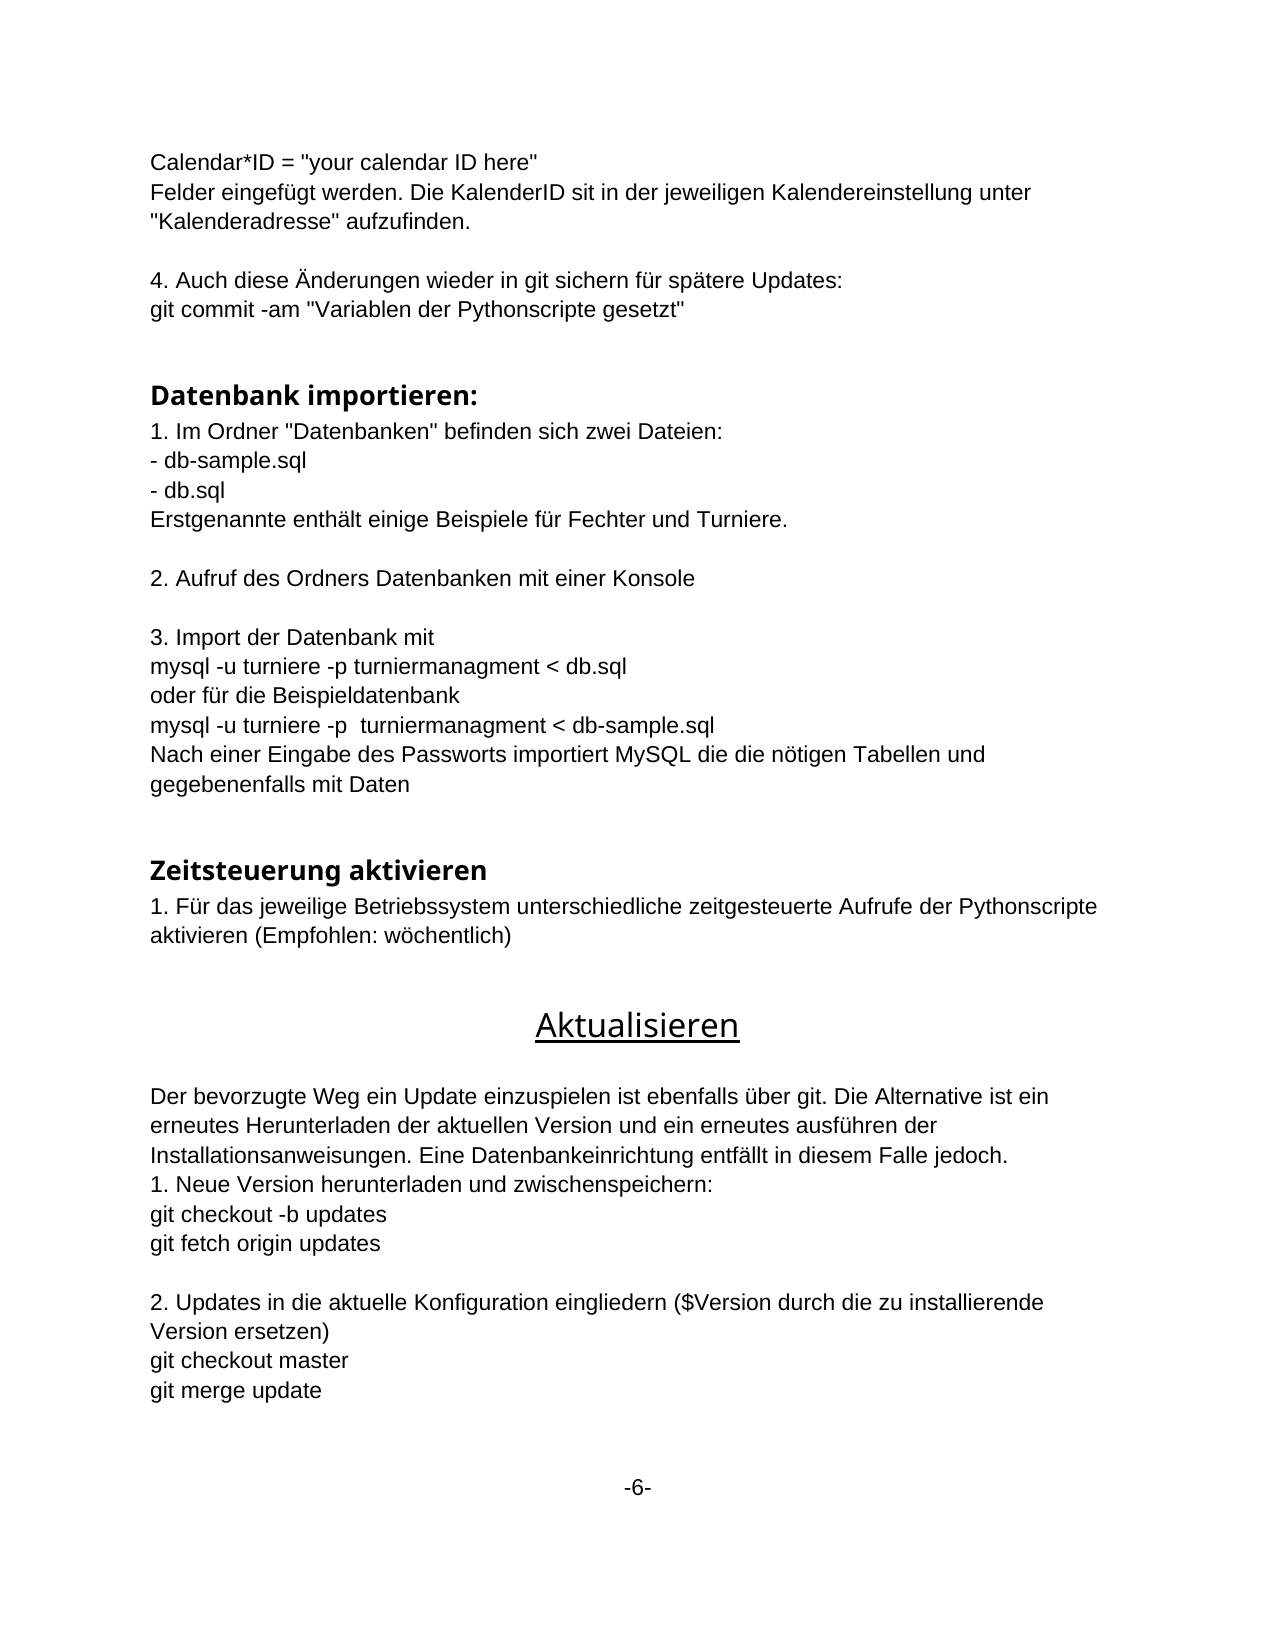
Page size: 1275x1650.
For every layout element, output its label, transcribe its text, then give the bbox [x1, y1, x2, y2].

text git checkout master [150, 1348, 1125, 1374]
text Der bevorzugte Weg ein Update einzuspielen ist ebenfalls über git. Die Alternative ist ein erneutes Herunterladen der aktuellen Version und ein erneutes ausführen der Installationsanweisungen. Eine Datenbankeinrichtung entfällt in diesem Falle jedoch. [150, 1084, 1125, 1168]
text Calendar*ID = "your calendar ID here" [150, 150, 1125, 176]
text 1. Für das jeweilige Betriebssystem unterschiedliche zeitgesteuerte Aufrufe der Pythonscripte aktivieren (Empfohlen: wöchentlich) [150, 893, 1125, 948]
subtitle Aktualisieren [150, 1002, 1125, 1048]
text 2. Aufruf des Ordners Datenbanken mit einer Konsole [150, 566, 1125, 591]
text 4. Auch diese Änderungen wieder in git sichern für spätere Updates: [150, 267, 1125, 293]
text 1. Im Ordner "Datenbanken" befinden sich zwei Dateien: [150, 419, 1125, 444]
text Felder eingefügt werden. Die KalenderID sit in der jeweiligen Kalendereinstellung unter "Kalenderadresse" aufzufinden. [150, 179, 1125, 234]
text git merge update [150, 1378, 1125, 1403]
text Erstgenannte enthält einige Beispiele für Fechter und Turniere. [150, 507, 1125, 533]
text mysql -u turniere -p turniermanagment < db.sql [150, 654, 1125, 679]
text - db-sample.sql [150, 448, 1125, 474]
text 3. Import der Datenbank mit [150, 624, 1125, 650]
text oder für die Beispieldatenbank [150, 683, 1125, 709]
subtitle Datenbank importieren: [150, 376, 1125, 413]
text git checkout -b updates [150, 1201, 1125, 1227]
text - db.sql [150, 478, 1125, 503]
text mysql -u turniere -p turniermanagment < db-sample.sql [150, 713, 1125, 738]
text git commit -am "Variablen der Pythonscripte gesetzt" [150, 297, 1125, 322]
text git fetch origin updates [150, 1231, 1125, 1256]
text 2. Updates in die aktuelle Konfiguration eingliedern ($Version durch die zu installierende Version ersetzen) [150, 1289, 1125, 1344]
text 1. Neue Version herunterladen und zwischenspeichern: [150, 1172, 1125, 1198]
text Nach einer Eingabe des Passworts importiert MySQL die die nötigen Tabellen und gegebenenfalls mit Daten [150, 742, 1125, 797]
subtitle Zeitsteuerung aktivieren [150, 851, 1125, 888]
